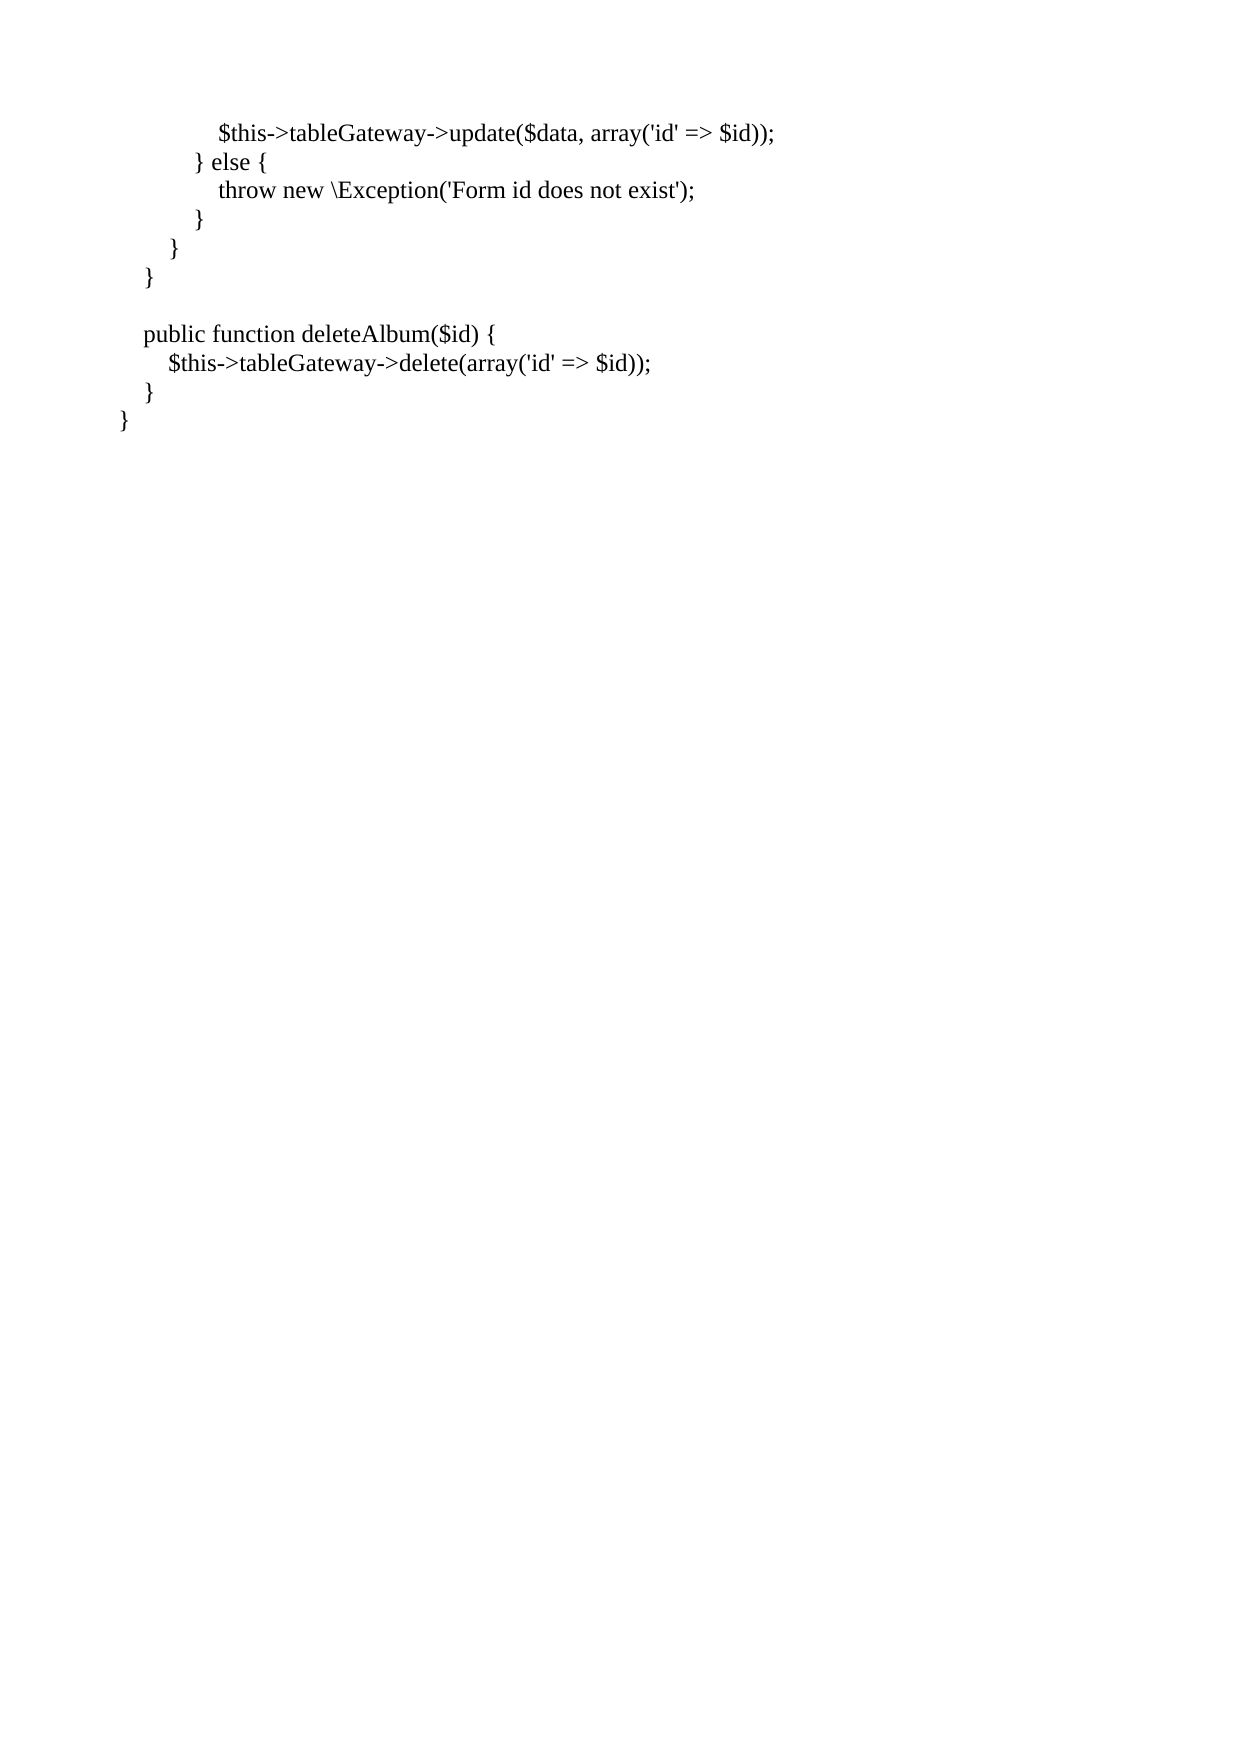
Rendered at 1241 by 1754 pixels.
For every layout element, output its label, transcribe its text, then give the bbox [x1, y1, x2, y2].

text $this->tableGateway->update($data, array('id' => $id)); [118, 118, 1122, 147]
text public function deleteAlbum($id) { [118, 319, 1122, 348]
text throw new \Exception('Form id does not exist'); [118, 176, 1122, 204]
text } [118, 262, 1122, 291]
text $this->tableGateway->delete(array('id' => $id)); [118, 348, 1122, 377]
text } [118, 204, 1122, 233]
text } [118, 233, 1122, 262]
text } [118, 406, 1122, 434]
text } [118, 377, 1122, 406]
text } else { [118, 147, 1122, 176]
